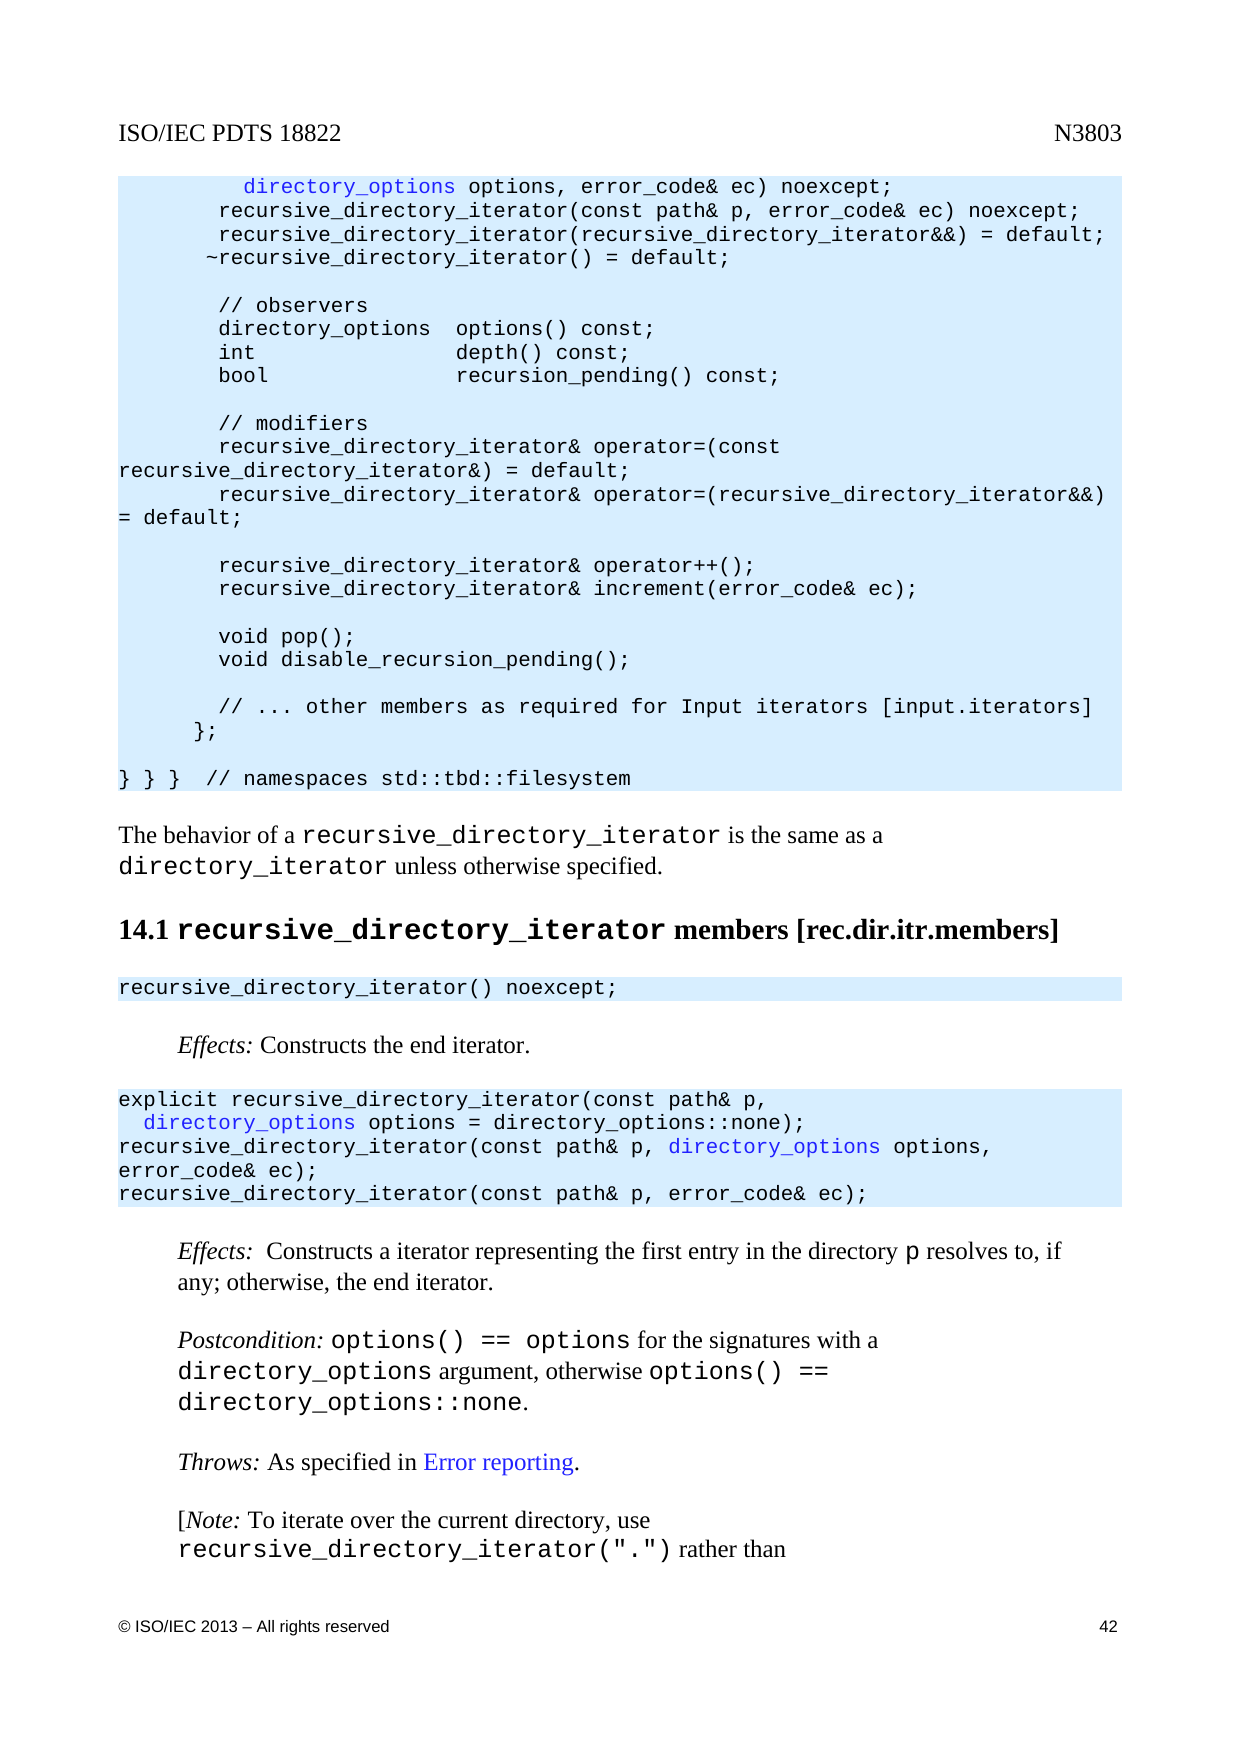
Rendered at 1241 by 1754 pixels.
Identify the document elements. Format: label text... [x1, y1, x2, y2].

text recursive_directory_iterator(const path& p, error_code& ec); [118, 1183, 1122, 1207]
text } } } // namespaces std::tbd::filesystem [118, 767, 1122, 791]
text The behavior of a recursive_directory_iterator is the same as a directory_iterator unless otherwise specified. [118, 821, 1122, 882]
text recursive_directory_iterator& increment(error_code& ec); [118, 578, 1122, 602]
text Effects: Constructs a iterator representing the first entry in the directory p resolves to, if any; otherwise, the end iterator. [177, 1236, 1063, 1296]
text }; [118, 720, 1122, 744]
text recursive_directory_iterator() noexcept; [118, 977, 1122, 1001]
text recursive_directory_iterator& operator++(); [118, 555, 1122, 578]
text directory_options options, error_code& ec) noexcept; [118, 176, 1122, 200]
text // ... other members as required for Input iterators [input.iterators] [118, 697, 1122, 720]
text void pop(); [118, 626, 1122, 649]
text explicit recursive_directory_iterator(const path& p, [118, 1089, 1122, 1112]
subtitle 14.1 recursive_directory_iterator members [rec.dir.itr.members] [118, 912, 1122, 948]
text recursive_directory_iterator& operator=(recursive_directory_iterator&&) = default; [118, 484, 1122, 531]
text recursive_directory_iterator(const path& p, directory_options options, error_code& ec); [118, 1136, 1122, 1183]
text // modifiers [118, 413, 1122, 436]
text int depth() const; [118, 342, 1122, 366]
text // observers [118, 294, 1122, 318]
text Throws: As specified in Error reporting. [177, 1447, 1063, 1476]
text [Note: To iterate over the current directory, use recursive_directory_iterator(".") rather than [177, 1506, 1063, 1565]
text directory_options options() const; [118, 318, 1122, 342]
text void disable_recursion_pending(); [118, 649, 1122, 673]
text recursive_directory_iterator(const path& p, error_code& ec) noexcept; [118, 200, 1122, 224]
text ~recursive_directory_iterator() = default; [118, 247, 1122, 271]
text directory_options options = directory_options::none); [118, 1112, 1122, 1136]
text Effects: Constructs the end iterator. [177, 1030, 1063, 1059]
text recursive_directory_iterator(recursive_directory_iterator&&) = default; [118, 224, 1122, 247]
text bool recursion_pending() const; [118, 366, 1122, 389]
text recursive_directory_iterator& operator=(const recursive_directory_iterator&) = default; [118, 436, 1122, 484]
text Postcondition: options() == options for the signatures with a directory_options argument, otherwise options() == directory_options::none. [177, 1325, 1063, 1418]
